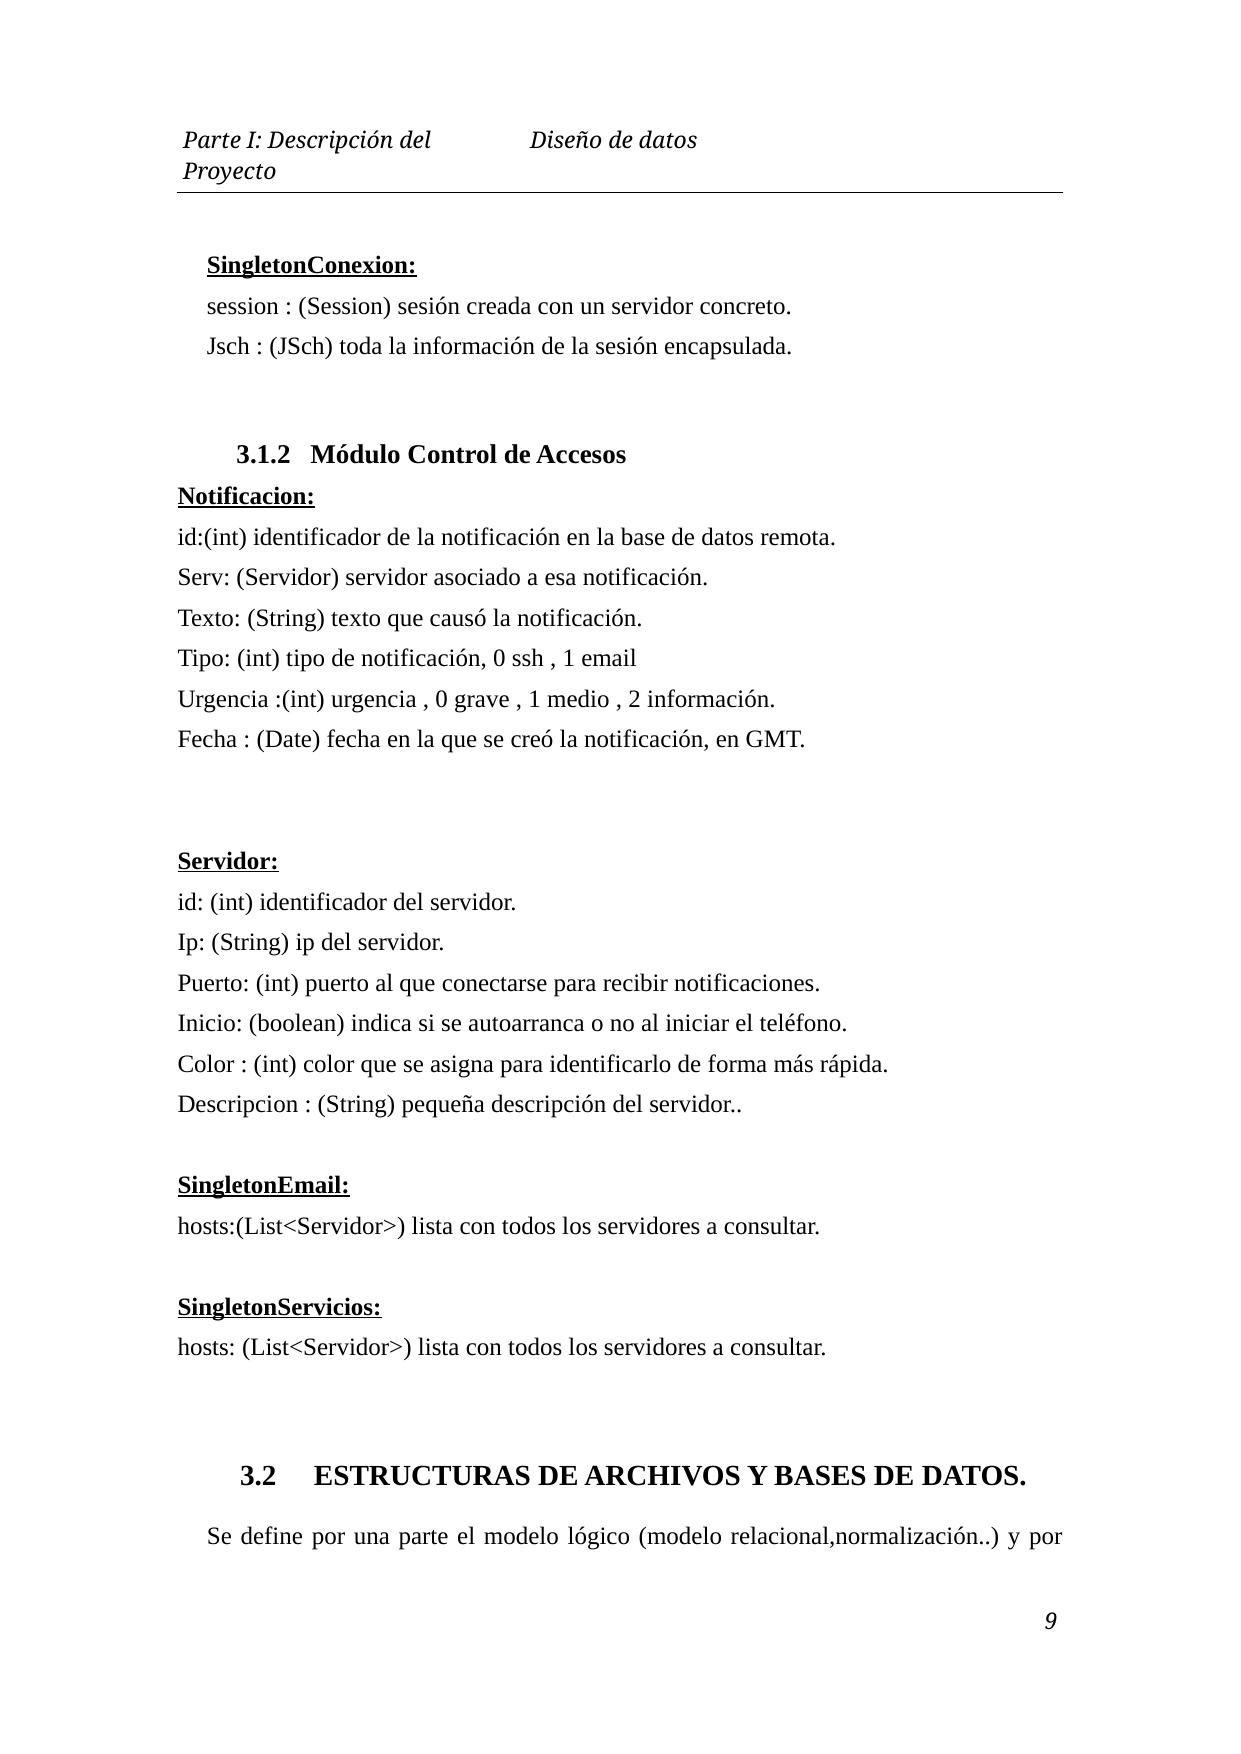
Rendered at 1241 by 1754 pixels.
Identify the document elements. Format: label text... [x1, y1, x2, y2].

text Color : (int) color que se asigna para identificarlo de forma más rápida. [177, 1049, 1004, 1077]
text Serv: (Servidor) servidor asociado a esa notificación. [177, 562, 1004, 591]
text Texto: (String) texto que causó la notificación. [177, 603, 1004, 632]
text Fecha : (Date) fecha en la que se creó la notificación, en GMT. [177, 724, 1004, 753]
text SingletonServicios: [177, 1292, 1004, 1321]
subtitle Estructuras de archivos y bases de datos. [240, 1458, 1063, 1492]
text Urgencia :(int) urgencia , 0 grave , 1 medio , 2 información. [177, 684, 1004, 713]
text SingletonEmail: [177, 1170, 1004, 1199]
text Se define por una parte el modelo lógico (modelo relacional,normalización..) y por [177, 1521, 1063, 1549]
text Descripcion : (String) pequeña descripción del servidor.. [177, 1089, 1004, 1118]
text Inicio: (boolean) indica si se autoarranca o no al iniciar el teléfono. [177, 1008, 1004, 1037]
text session : (Session) sesión creada con un servidor concreto. [177, 291, 1063, 320]
text Notificacion: [177, 481, 1004, 510]
text SingletonConexion: [177, 250, 1063, 279]
text Ip: (String) ip del servidor. [177, 927, 1004, 956]
text Servidor: [177, 846, 1004, 875]
text hosts: (List<Servidor>) lista con todos los servidores a consultar. [177, 1332, 1004, 1361]
text Puerto: (int) puerto al que conectarse para recibir notificaciones. [177, 968, 1004, 996]
text Tipo: (int) tipo de notificación, 0 ssh , 1 email [177, 643, 1004, 672]
text id: (int) identificador del servidor. [177, 887, 1004, 915]
text Jsch : (JSch) toda la información de la sesión encapsulada. [177, 331, 1063, 360]
text hosts:(List<Servidor>) lista con todos los servidores a consultar. [177, 1211, 1004, 1239]
text id:(int) identificador de la notificación en la base de datos remota. [177, 522, 1004, 551]
subtitle Módulo Control de Accesos [236, 438, 1004, 469]
